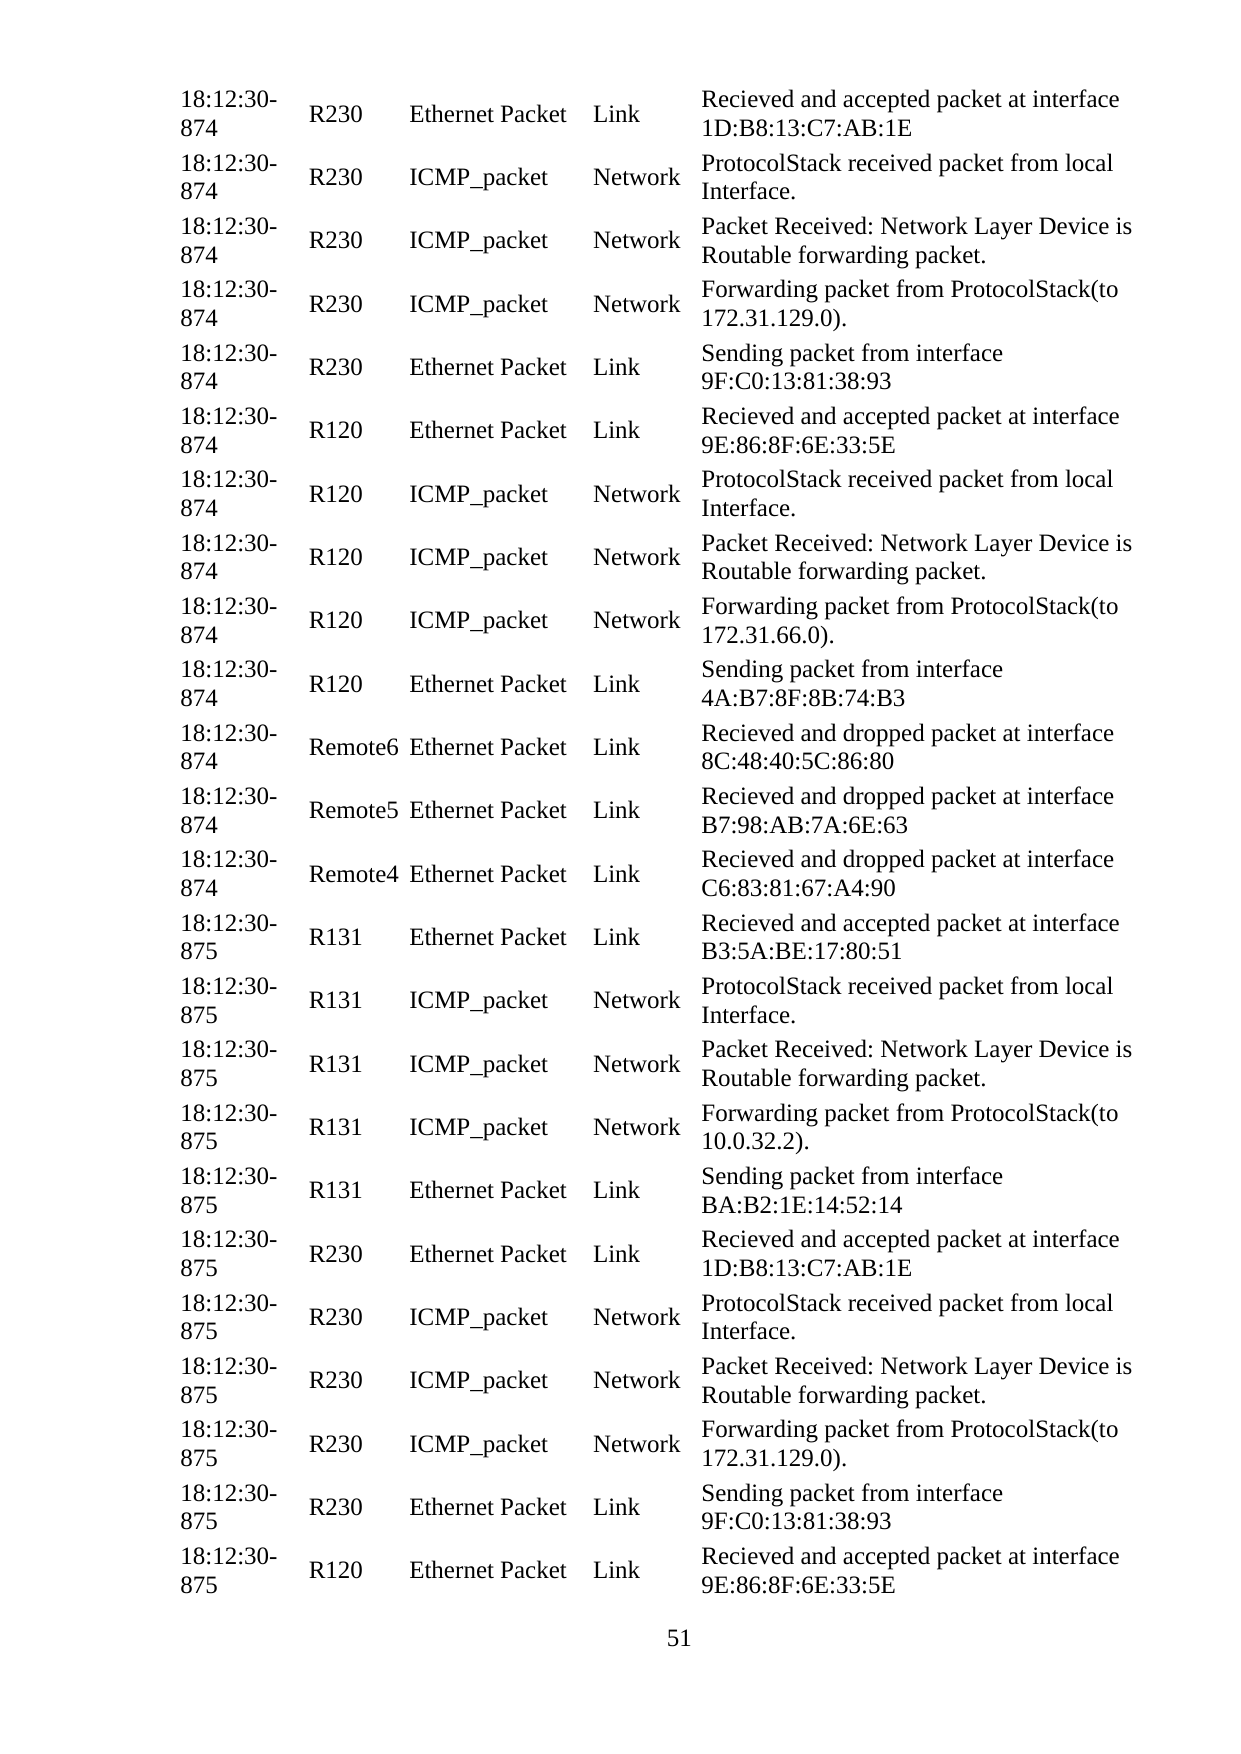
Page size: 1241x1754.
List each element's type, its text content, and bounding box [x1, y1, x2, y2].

table_cell Sending packet from interface BA:B2:1E:14:52:14 [698, 1158, 1181, 1221]
table_cell R230 [306, 1475, 406, 1538]
table_cell Ethernet Packet [406, 651, 590, 715]
table_cell 18:12:30-874 [177, 208, 306, 271]
table_cell 18:12:30-875 [177, 1538, 306, 1601]
table_cell Ethernet Packet [406, 1538, 590, 1601]
table_cell Link [590, 905, 698, 968]
table_cell Network [590, 461, 698, 525]
table_cell R230 [306, 1348, 406, 1411]
table_cell Ethernet Packet [406, 81, 590, 145]
table_cell 18:12:30-874 [177, 271, 306, 335]
table_cell ICMP_packet [406, 1411, 590, 1475]
table_cell R230 [306, 335, 406, 398]
table_cell Remote6 [306, 715, 406, 778]
table_cell 18:12:30-875 [177, 1095, 306, 1158]
table_cell R131 [306, 905, 406, 968]
table_cell Recieved and accepted packet at interface B3:5A:BE:17:80:51 [698, 905, 1181, 968]
table_cell R120 [306, 525, 406, 588]
table_cell Remote5 [306, 778, 406, 841]
table_cell R230 [306, 1411, 406, 1475]
table_cell Packet Received: Network Layer Device is Routable forwarding packet. [698, 1031, 1181, 1095]
table_cell Recieved and accepted packet at interface 1D:B8:13:C7:AB:1E [698, 1221, 1181, 1285]
table_cell ICMP_packet [406, 461, 590, 525]
table_cell ICMP_packet [406, 1095, 590, 1158]
table_cell Sending packet from interface 4A:B7:8F:8B:74:B3 [698, 651, 1181, 715]
table_cell 18:12:30-874 [177, 841, 306, 905]
table_cell 18:12:30-875 [177, 1158, 306, 1221]
table_cell 18:12:30-874 [177, 81, 306, 145]
table_cell 18:12:30-874 [177, 145, 306, 208]
table_cell R230 [306, 1221, 406, 1285]
table_cell Network [590, 525, 698, 588]
table_cell 18:12:30-874 [177, 715, 306, 778]
table_cell Network [590, 1031, 698, 1095]
table_cell R131 [306, 1031, 406, 1095]
table_cell ProtocolStack received packet from local Interface. [698, 968, 1181, 1031]
table_cell 18:12:30-874 [177, 651, 306, 715]
table_cell ProtocolStack received packet from local Interface. [698, 1285, 1181, 1348]
table_cell ICMP_packet [406, 968, 590, 1031]
table_cell 18:12:30-874 [177, 525, 306, 588]
table_cell Ethernet Packet [406, 398, 590, 461]
table_cell Network [590, 208, 698, 271]
table_cell Network [590, 1348, 698, 1411]
table_cell Ethernet Packet [406, 335, 590, 398]
table_cell R230 [306, 208, 406, 271]
table_cell ICMP_packet [406, 525, 590, 588]
table_cell R120 [306, 588, 406, 651]
table_cell Network [590, 1095, 698, 1158]
table_cell Ethernet Packet [406, 1221, 590, 1285]
table_cell 18:12:30-875 [177, 905, 306, 968]
table_cell Recieved and dropped packet at interface B7:98:AB:7A:6E:63 [698, 778, 1181, 841]
table_cell 18:12:30-875 [177, 1031, 306, 1095]
table_cell 18:12:30-874 [177, 335, 306, 398]
table_cell ProtocolStack received packet from local Interface. [698, 145, 1181, 208]
table_cell Link [590, 1475, 698, 1538]
table_cell 18:12:30-874 [177, 778, 306, 841]
table_cell 18:12:30-875 [177, 968, 306, 1031]
table_cell R120 [306, 398, 406, 461]
table_cell ICMP_packet [406, 271, 590, 335]
table_cell Link [590, 1158, 698, 1221]
table_cell Link [590, 1221, 698, 1285]
table_cell Ethernet Packet [406, 1475, 590, 1538]
table_cell R131 [306, 1158, 406, 1221]
table_cell Network [590, 588, 698, 651]
table_cell 18:12:30-875 [177, 1348, 306, 1411]
table_cell Forwarding packet from ProtocolStack(to 172.31.129.0). [698, 271, 1181, 335]
table_cell Sending packet from interface 9F:C0:13:81:38:93 [698, 335, 1181, 398]
table_cell ICMP_packet [406, 1031, 590, 1095]
table_cell 18:12:30-874 [177, 588, 306, 651]
table_cell 18:12:30-875 [177, 1285, 306, 1348]
table_cell Link [590, 715, 698, 778]
table_cell ICMP_packet [406, 1348, 590, 1411]
table_cell R120 [306, 461, 406, 525]
table_cell ICMP_packet [406, 588, 590, 651]
table_cell Remote4 [306, 841, 406, 905]
table_cell R230 [306, 145, 406, 208]
table_cell Link [590, 81, 698, 145]
table_cell Packet Received: Network Layer Device is Routable forwarding packet. [698, 208, 1181, 271]
table_cell R131 [306, 968, 406, 1031]
table_cell Recieved and accepted packet at interface 9E:86:8F:6E:33:5E [698, 398, 1181, 461]
table_cell Ethernet Packet [406, 841, 590, 905]
table_cell 18:12:30-875 [177, 1221, 306, 1285]
table_cell Recieved and accepted packet at interface 9E:86:8F:6E:33:5E [698, 1538, 1181, 1601]
table_cell Recieved and accepted packet at interface 1D:B8:13:C7:AB:1E [698, 81, 1181, 145]
table_cell Network [590, 968, 698, 1031]
table_cell Recieved and dropped packet at interface 8C:48:40:5C:86:80 [698, 715, 1181, 778]
table_cell Forwarding packet from ProtocolStack(to 10.0.32.2). [698, 1095, 1181, 1158]
table_cell Link [590, 778, 698, 841]
table_cell Packet Received: Network Layer Device is Routable forwarding packet. [698, 525, 1181, 588]
table_cell Ethernet Packet [406, 1158, 590, 1221]
table_cell Link [590, 398, 698, 461]
table_cell 18:12:30-875 [177, 1475, 306, 1538]
table_cell 18:12:30-875 [177, 1411, 306, 1475]
table_cell Packet Received: Network Layer Device is Routable forwarding packet. [698, 1348, 1181, 1411]
table_cell Link [590, 1538, 698, 1601]
table_cell Link [590, 335, 698, 398]
table_cell Network [590, 1285, 698, 1348]
table_cell Link [590, 841, 698, 905]
table_cell Ethernet Packet [406, 778, 590, 841]
table_cell 18:12:30-874 [177, 398, 306, 461]
table_cell R230 [306, 1285, 406, 1348]
table_cell Network [590, 1411, 698, 1475]
table_cell Network [590, 271, 698, 335]
table_cell R230 [306, 271, 406, 335]
table_cell Forwarding packet from ProtocolStack(to 172.31.129.0). [698, 1411, 1181, 1475]
table_cell ProtocolStack received packet from local Interface. [698, 461, 1181, 525]
table_cell R120 [306, 651, 406, 715]
table_cell Ethernet Packet [406, 905, 590, 968]
table_cell R230 [306, 81, 406, 145]
table_cell Link [590, 651, 698, 715]
table_cell ICMP_packet [406, 1285, 590, 1348]
table_cell ICMP_packet [406, 145, 590, 208]
table_cell ICMP_packet [406, 208, 590, 271]
table_cell R120 [306, 1538, 406, 1601]
table_cell Network [590, 145, 698, 208]
table_cell R131 [306, 1095, 406, 1158]
table_cell Forwarding packet from ProtocolStack(to 172.31.66.0). [698, 588, 1181, 651]
table_cell 18:12:30-874 [177, 461, 306, 525]
table_cell Sending packet from interface 9F:C0:13:81:38:93 [698, 1475, 1181, 1538]
table_cell Recieved and dropped packet at interface C6:83:81:67:A4:90 [698, 841, 1181, 905]
table_cell Ethernet Packet [406, 715, 590, 778]
